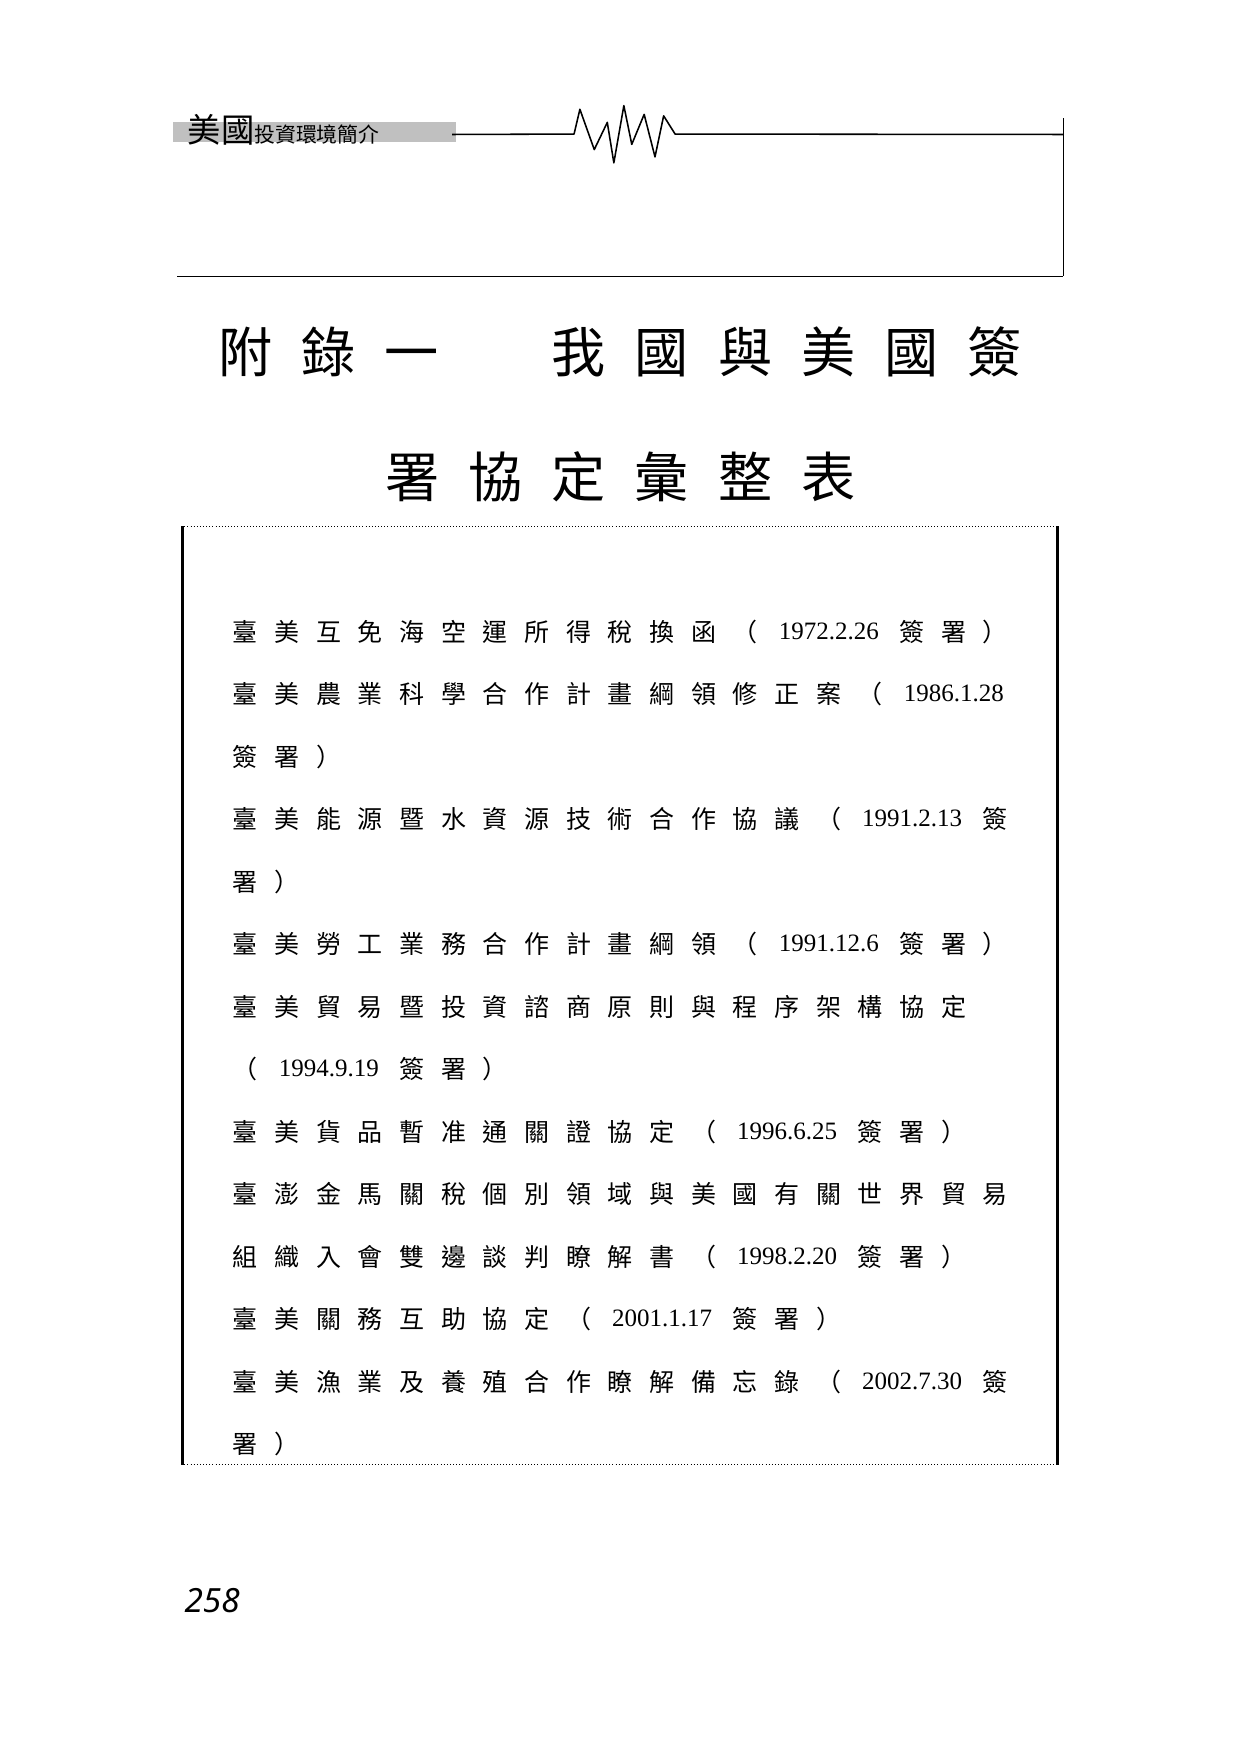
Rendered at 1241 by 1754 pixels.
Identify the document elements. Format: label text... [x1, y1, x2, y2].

text 附錄一 我國與美國簽署協定彙整表 [183, 276, 1058, 526]
table_header 臺美互免海空運所得稅換函（1972.2.26簽署） 臺美農業科學合作計畫綱領修正案（1986.1.28簽署） 臺美能源暨水資源技術合作協議（1991.2.13簽署） 臺美勞工業務合作計畫綱領（1991.12.6簽署） 臺美貿易暨投資諮商原則與程序架構協定（1994.9.19簽署） 臺美貨品暫准通關證協定（1996.6.25簽署） 臺澎金馬關稅個別領域與美國有關世界貿易組織入會雙邊談判瞭解書（1998.2.20簽署） 臺美關務互助協定（2001.1.17簽署） 臺美漁業及養殖合作瞭解備忘錄（2002.7.30簽署） [184, 526, 1056, 1463]
